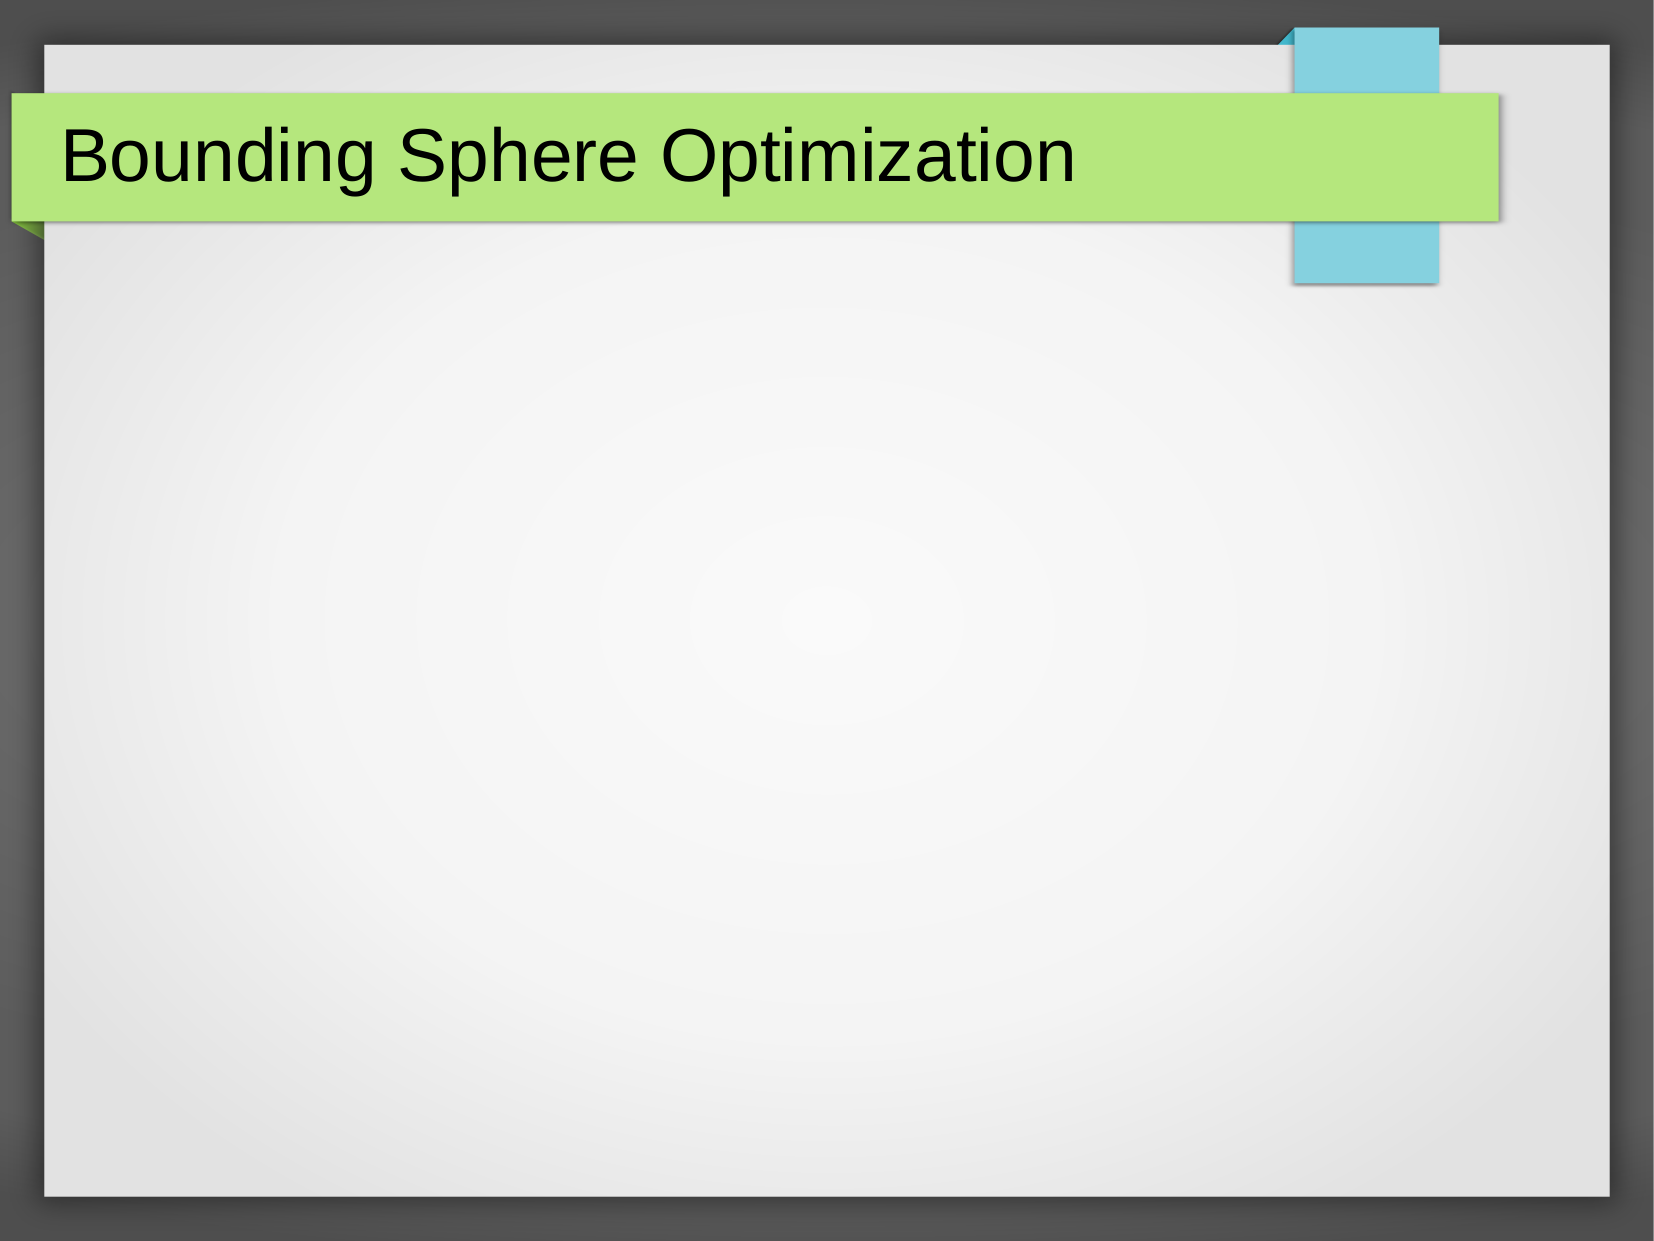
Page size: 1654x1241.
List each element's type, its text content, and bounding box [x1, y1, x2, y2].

picture [0, 0, 1654, 1241]
title Bounding Sphere Optimization [60, 105, 1471, 206]
